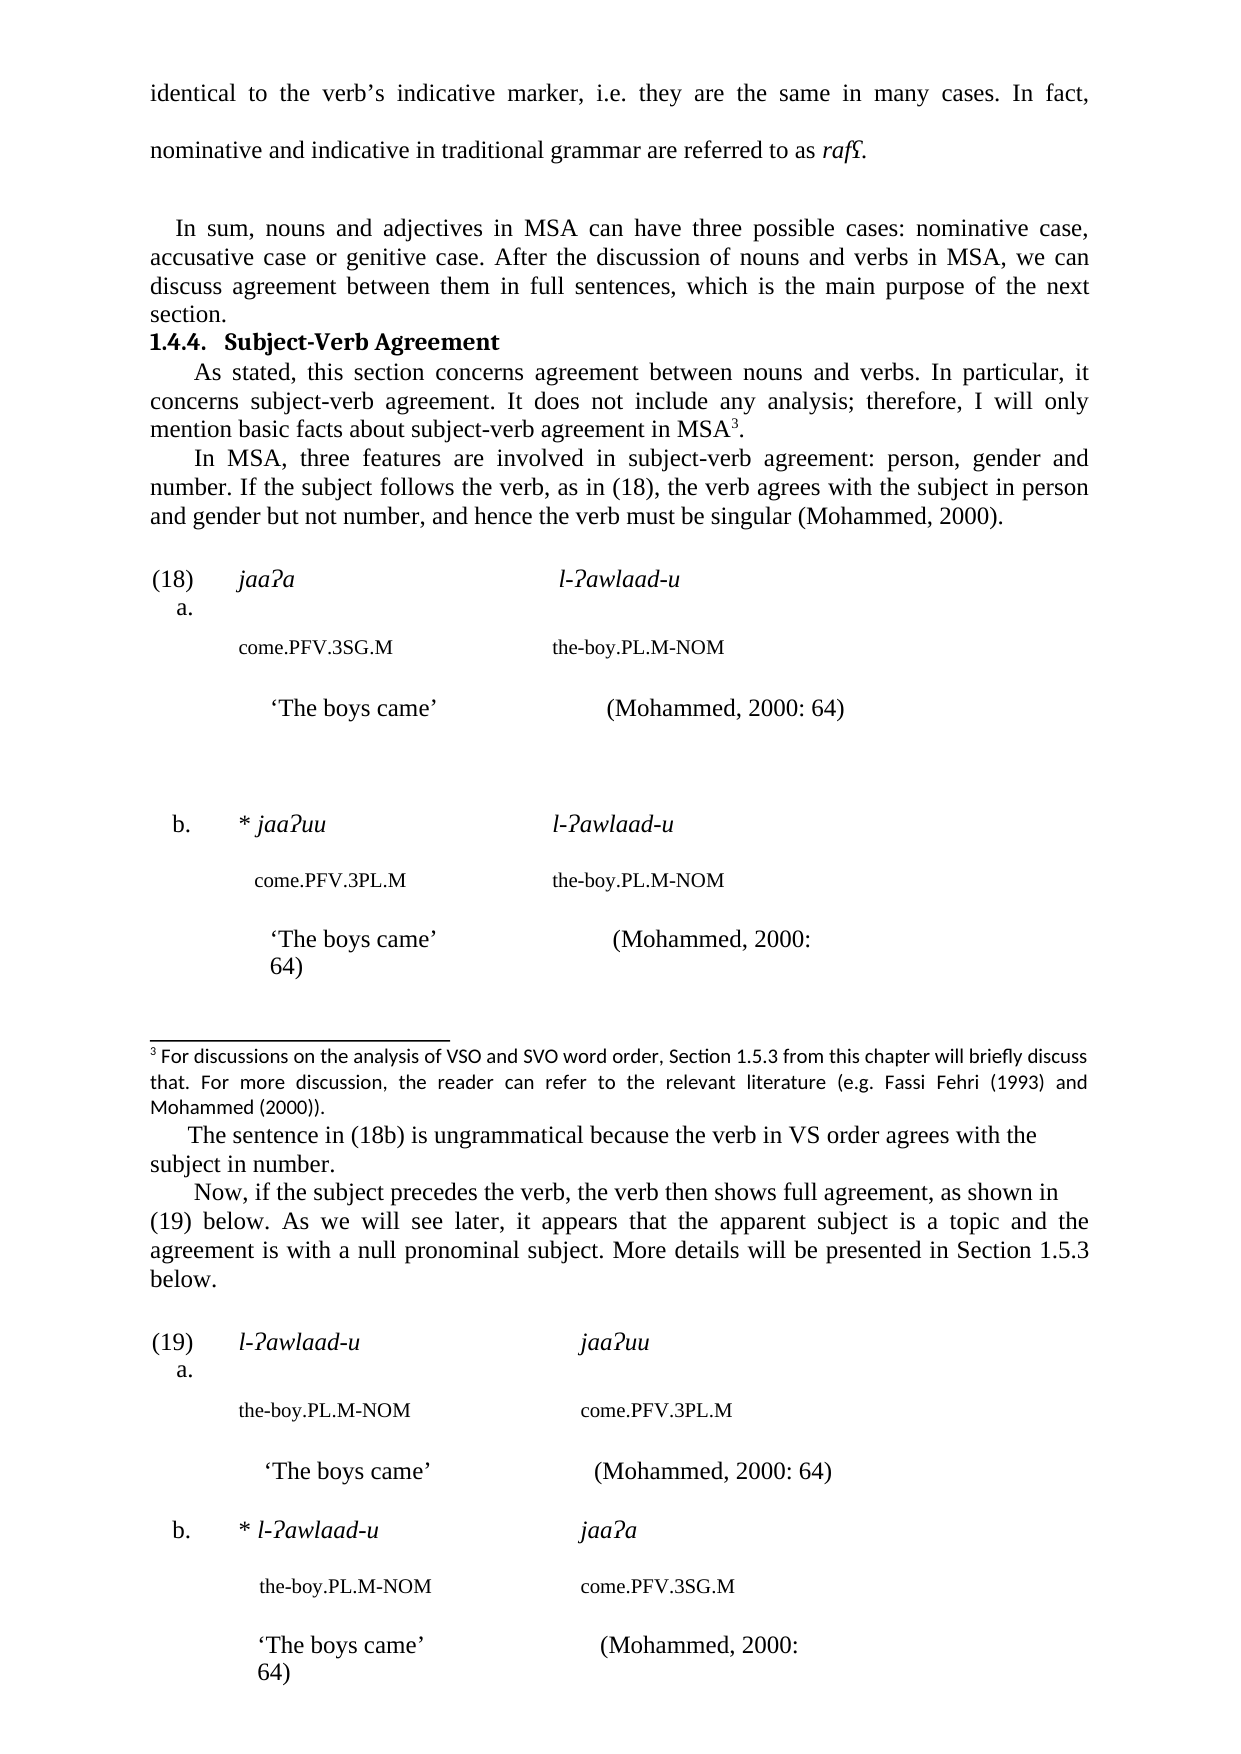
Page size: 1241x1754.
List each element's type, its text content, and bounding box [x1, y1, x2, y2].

table_cell * jaaɁuu [216, 766, 468, 853]
table_cell b. [119, 766, 216, 853]
text Now, if the subject precedes the verb, the verb then shows full agreement, as shown in [194, 1177, 1123, 1206]
table_cell [119, 854, 216, 910]
table_cell the-boy.PL.M-NOM [216, 1384, 494, 1440]
table_cell come.PFV.3PL.M [216, 854, 468, 910]
table_header l-Ɂawlaad-u [216, 1328, 494, 1383]
subtitle Subject-Verb Agreement [150, 328, 1123, 357]
table_cell l-Ɂawlaad-u [468, 766, 860, 853]
text In MSA, three features are involved in subject-verb agreement: person, gender and number. If the subject follows the verb, as in (18), the verb agrees with the subject in person and gender but not number, and hence the verb must be singular (Mohammed, 2000). [150, 443, 1090, 529]
table_cell * l-Ɂawlaad-u [216, 1501, 494, 1559]
table_header jaaɁuu [495, 1328, 848, 1383]
table_cell ‘The boys came’ (Mohammed, 2000: 64) [216, 1615, 848, 1685]
table_cell the-boy.PL.M-NOM [468, 854, 860, 910]
table_cell jaaɁa [495, 1501, 848, 1559]
table_cell [119, 1384, 216, 1440]
table_cell ‘The boys came’ (Mohammed, 2000: 64) [119, 677, 860, 766]
list below. As we will see later, it appears that the apparent subject is a topic and the agreement is with a null pronominal subject. More details will be presented in Section 1.5.3 below. [150, 1206, 1091, 1292]
table_cell [119, 910, 216, 980]
table_header (19) a. [119, 1328, 216, 1383]
text As stated, this section concerns agreement between nouns and verbs. In particular, it concerns subject-verb agreement. It does not include any analysis; therefore, I will only mention basic facts about subject-verb agreement in MSA3. [150, 357, 1091, 443]
table_cell come.PFV.3SG.M [495, 1559, 848, 1615]
table_cell the-boy.PL.M-NOM [216, 1559, 494, 1615]
table_cell ‘The boys came’ (Mohammed, 2000: 64) [119, 1440, 848, 1501]
text The sentence in (18b) is ungrammatical because the verb in VS order agrees with the subject in number. [150, 1120, 1090, 1177]
table_cell [119, 621, 216, 677]
text In sum, nouns and adjectives in MSA can have three possible cases: nominative case, accusative case or genitive case. After the discussion of nouns and verbs in MSA, we can discuss agreement between them in full sentences, which is the main purpose of the next section. [150, 213, 1090, 328]
table_cell the-boy.PL.M-NOM [468, 621, 860, 677]
table_header jaaɁa [216, 565, 468, 621]
table_cell come.PFV.3PL.M [495, 1384, 848, 1440]
table_header l-Ɂawlaad-u [468, 565, 860, 621]
table_cell come.PFV.3SG.M [216, 621, 468, 677]
table_cell [119, 1615, 216, 1685]
text 3 For discussions on the analysis of VSO and SVO word order, Section 1.5.3 from this chapter will briefly discuss that. For more discussion, the reader can refer to the relevant literature (e.g. Fassi Fehri (1993) and Mohammed (2000)). [150, 1044, 1090, 1120]
table_cell b. [119, 1501, 216, 1559]
text identical to the verb’s indicative marker, i.e. they are the same in many cases. In fact, nominative and indicative in traditional grammar are referred to as rafʕ. [150, 78, 1090, 164]
table_cell ‘The boys came’ (Mohammed, 2000: 64) [216, 910, 860, 980]
table_cell [119, 1559, 216, 1615]
table_header (18) a. [119, 565, 216, 621]
